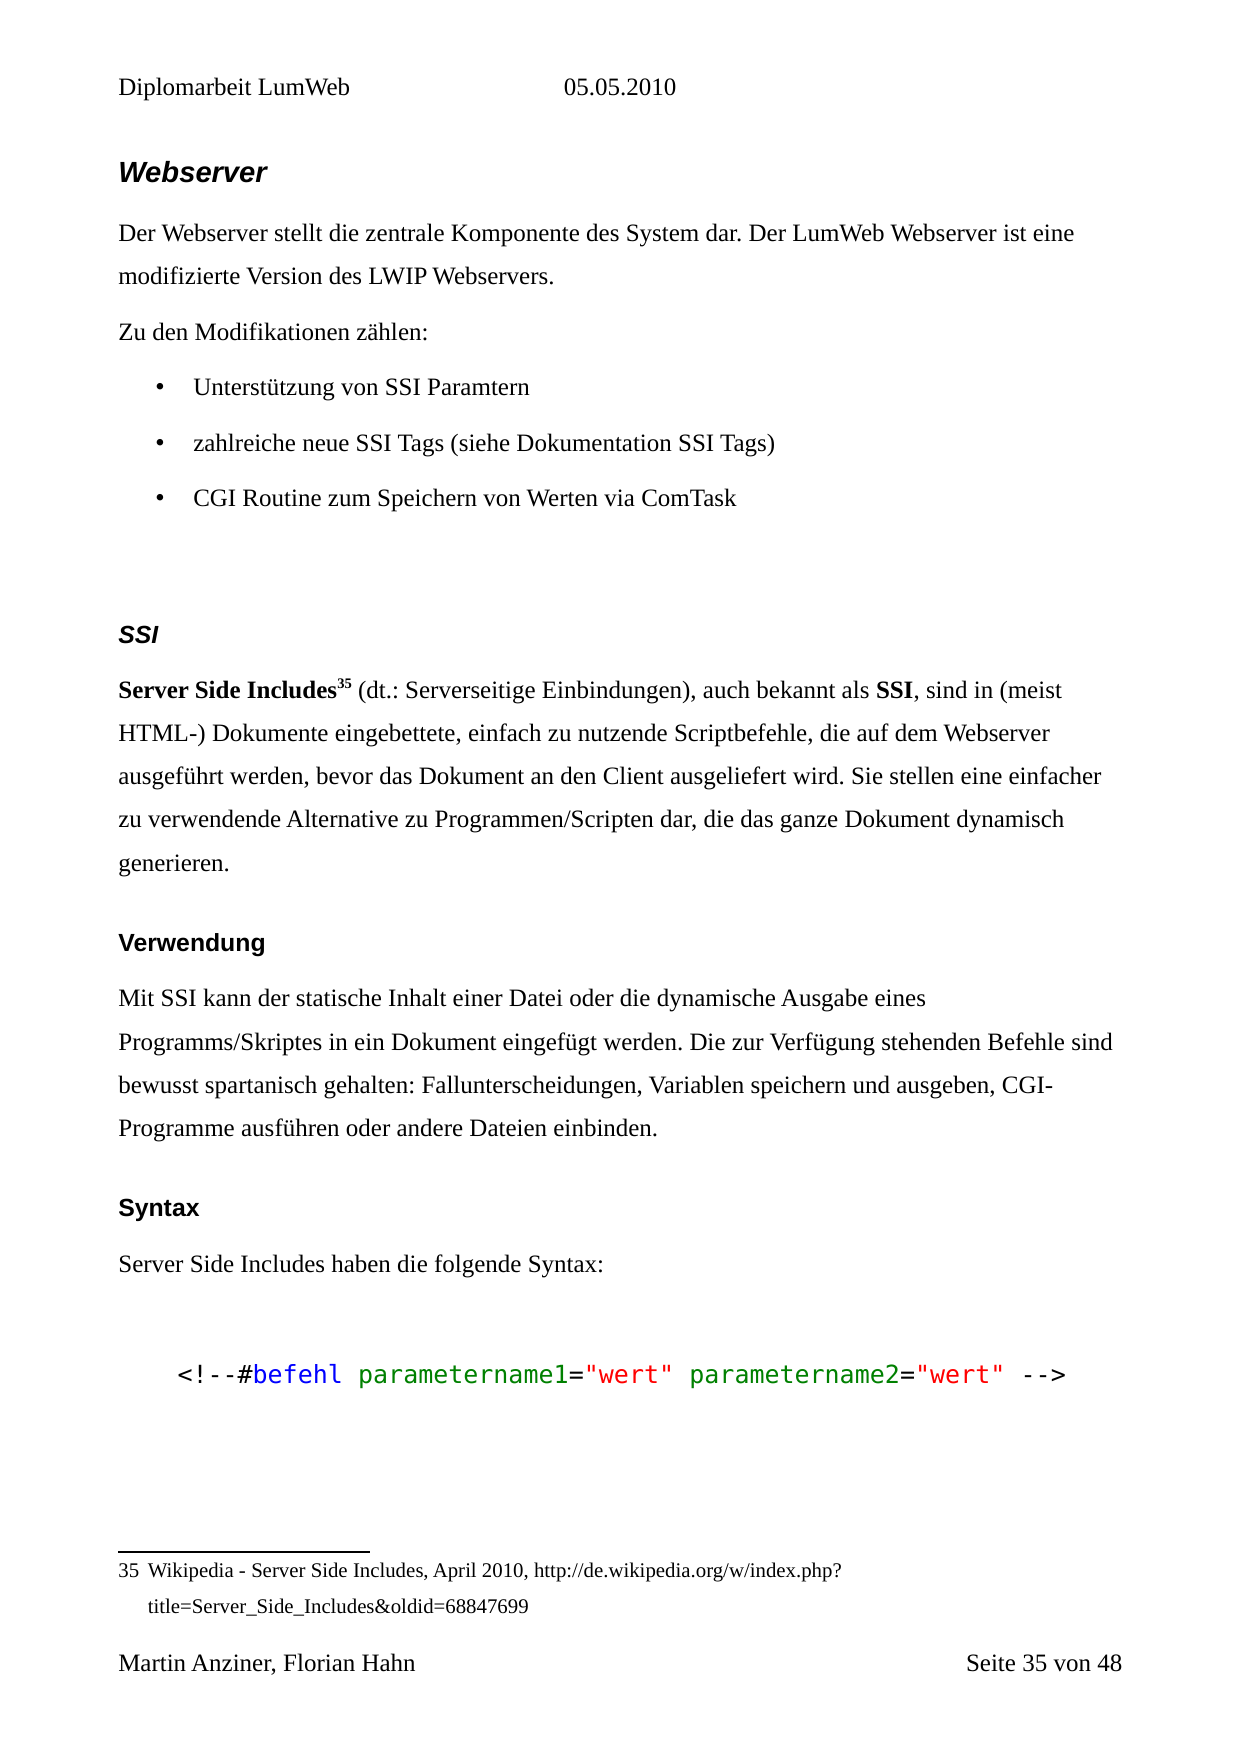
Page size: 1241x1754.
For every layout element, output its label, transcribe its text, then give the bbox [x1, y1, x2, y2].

text Wikipedia - Server Side Includes, April 2010, http://de.wikipedia.org/w/index.php?title=Server_Side_Includes&oldid=68847699 [118, 1558, 1122, 1618]
text Mit SSI kann der statische Inhalt einer Datei oder die dynamische Ausgabe eines Programms/Skriptes in ein Dokument eingefügt werden. Die zur Verfügung stehenden Befehle sind bewusst spartanisch gehalten: Fallunterscheidungen, Variablen speichern und ausgeben, CGI-Programme ausführen oder andere Dateien einbinden. [118, 983, 1122, 1142]
text Zu den Modifikationen zählen: [118, 317, 1122, 345]
list zahlreiche neue SSI Tags (siehe Dokumentation SSI Tags) [156, 428, 1122, 457]
subtitle SSI [118, 620, 1122, 648]
text Der Webserver stellt die zentrale Komponente des System dar. Der LumWeb Webserver ist eine modifizierte Version des LWIP Webservers. [118, 218, 1122, 290]
subtitle Webserver [118, 155, 1122, 189]
text Server Side Includes haben die folgende Syntax: [118, 1249, 1122, 1278]
subtitle Verwendung [118, 928, 1122, 957]
list <!--#befehl parametername1="wert" parametername2="wert" --> [177, 1360, 1122, 1389]
text Server Side Includes (dt.: Serverseitige Einbindungen), auch bekannt als SSI, sind in (meist HTML-) Dokumente eingebettete, einfach zu nutzende Scriptbefehle, die auf dem Webserver ausgeführt werden, bevor das Dokument an den Client ausgeliefert wird. Sie stellen eine einfacher zu verwendende Alternative zu Programmen/Scripten dar, die das ganze Dokument dynamisch generieren. [118, 675, 1122, 876]
subtitle Syntax [118, 1193, 1122, 1222]
list Unterstützung von SSI Paramtern [156, 372, 1122, 401]
list CGI Routine zum Speichern von Werten via ComTask [156, 483, 1122, 512]
